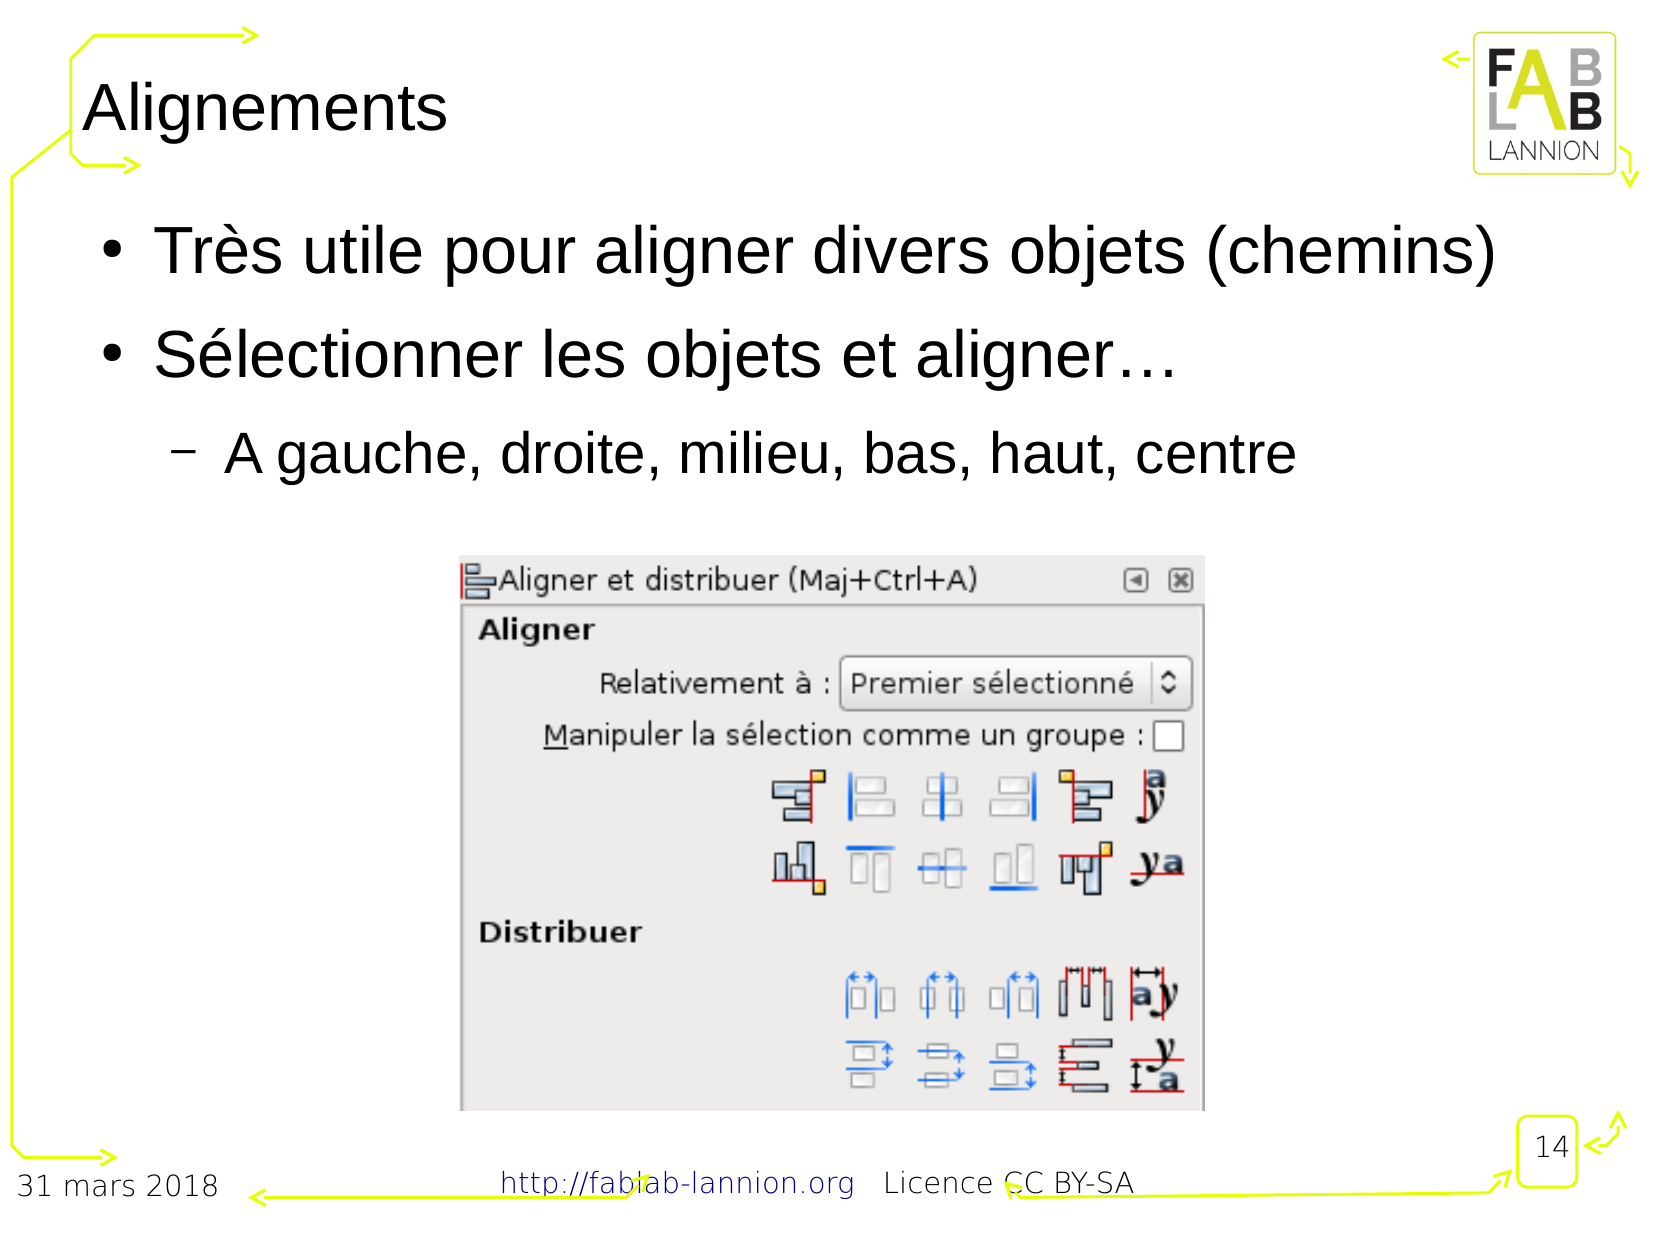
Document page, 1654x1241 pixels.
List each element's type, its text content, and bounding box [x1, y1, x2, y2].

title Alignements [82, 49, 1441, 166]
picture [459, 555, 1205, 1111]
list Très utile pour aligner divers objets (chemins) Sélectionner les objets et aligner… A gauche, droite, milieu, bas, haut, centre [82, 212, 1571, 932]
picture [1470, 29, 1619, 178]
